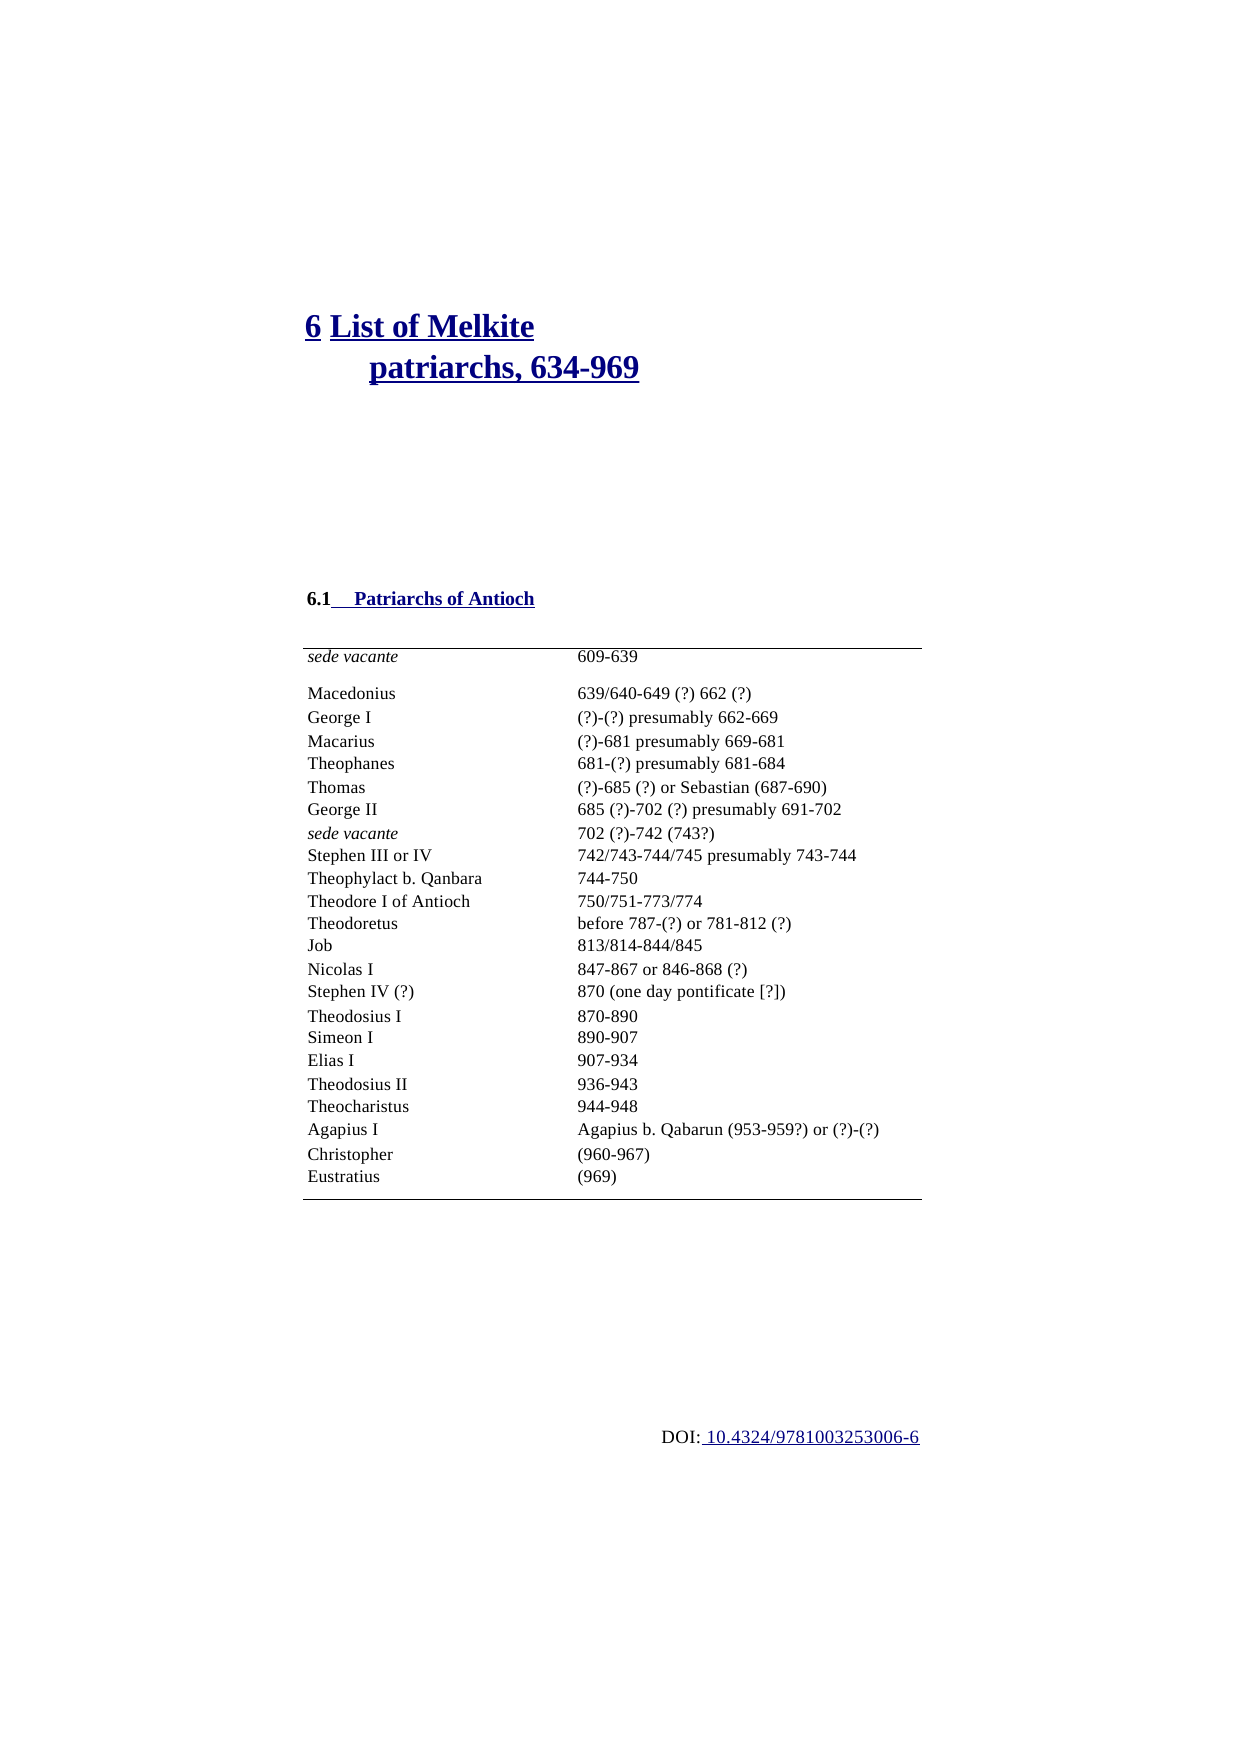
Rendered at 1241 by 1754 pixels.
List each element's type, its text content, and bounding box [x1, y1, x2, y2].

table_cell Simeon I [303, 1030, 540, 1053]
table_cell 750/751-773/774 [540, 894, 922, 915]
table_cell 685 (?)-702 (?) presumably 691-702 [540, 802, 922, 825]
table_cell Christopher [303, 1146, 540, 1169]
subtitle 6.1 Patriarchs of Antioch [307, 590, 938, 609]
table_cell 870 (one day pontificate [?]) [540, 984, 922, 1008]
table_cell Theodosius I [303, 1008, 540, 1030]
table_cell Eustratius [303, 1169, 540, 1199]
table_cell Nicolas I [303, 961, 540, 984]
table_header 609-639 [540, 649, 922, 686]
table_cell before 787-(?) or 781-812 (?) [540, 915, 922, 938]
table_header sede vacante [303, 649, 540, 686]
table_cell 936-943 [540, 1076, 922, 1098]
table_cell 944-948 [540, 1098, 922, 1121]
table_cell Agapius b. Qabarun (953-959?) or (?)-(?) [540, 1121, 922, 1146]
table_cell (?)-(?) presumably 662-669 [540, 709, 922, 733]
table_cell Theodoretus [303, 915, 540, 938]
table_cell 890-907 [540, 1030, 922, 1053]
table_cell (969) [540, 1169, 922, 1199]
table_cell (?)-681 presumably 669-681 [540, 733, 922, 756]
table_cell Thomas [303, 779, 540, 802]
table_cell Theodore I of Antioch [303, 894, 540, 915]
table_cell George II [303, 802, 540, 825]
table_cell George I [303, 709, 540, 733]
table_cell 907-934 [540, 1053, 922, 1076]
table_cell 639/640-649 (?) 662 (?) [540, 686, 922, 709]
table_cell Theophylact b. Qanbara [303, 870, 540, 894]
table_cell Stephen IV (?) [303, 984, 540, 1008]
table_cell 702 (?)-742 (743?) [540, 825, 922, 847]
table_cell 813/814-844/845 [540, 938, 922, 961]
table_cell 847-867 or 846-868 (?) [540, 961, 922, 984]
subtitle 6 List of Melkite patriarchs, 634-969 [304, 304, 680, 387]
table_cell 681-(?) presumably 681-684 [540, 756, 922, 779]
table_cell 744-750 [540, 870, 922, 894]
table_cell Macarius [303, 733, 540, 756]
table_cell 742/743-744/745 presumably 743-744 [540, 847, 922, 870]
table_cell Theocharistus [303, 1098, 540, 1121]
table_cell sede vacante [303, 825, 540, 847]
table_cell (960-967) [540, 1146, 922, 1169]
table_cell Theophanes [303, 756, 540, 779]
table_cell Job [303, 938, 540, 961]
table_cell 870-890 [540, 1008, 922, 1030]
table_cell Macedonius [303, 686, 540, 709]
table_cell Agapius I [303, 1121, 540, 1146]
table_cell Stephen III or IV [303, 847, 540, 870]
text DOI: 10.4324/9781003253006-6 [302, 1428, 919, 1447]
table_cell (?)-685 (?) or Sebastian (687-690) [540, 779, 922, 802]
table_cell Elias I [303, 1053, 540, 1076]
table_cell Theodosius II [303, 1076, 540, 1098]
